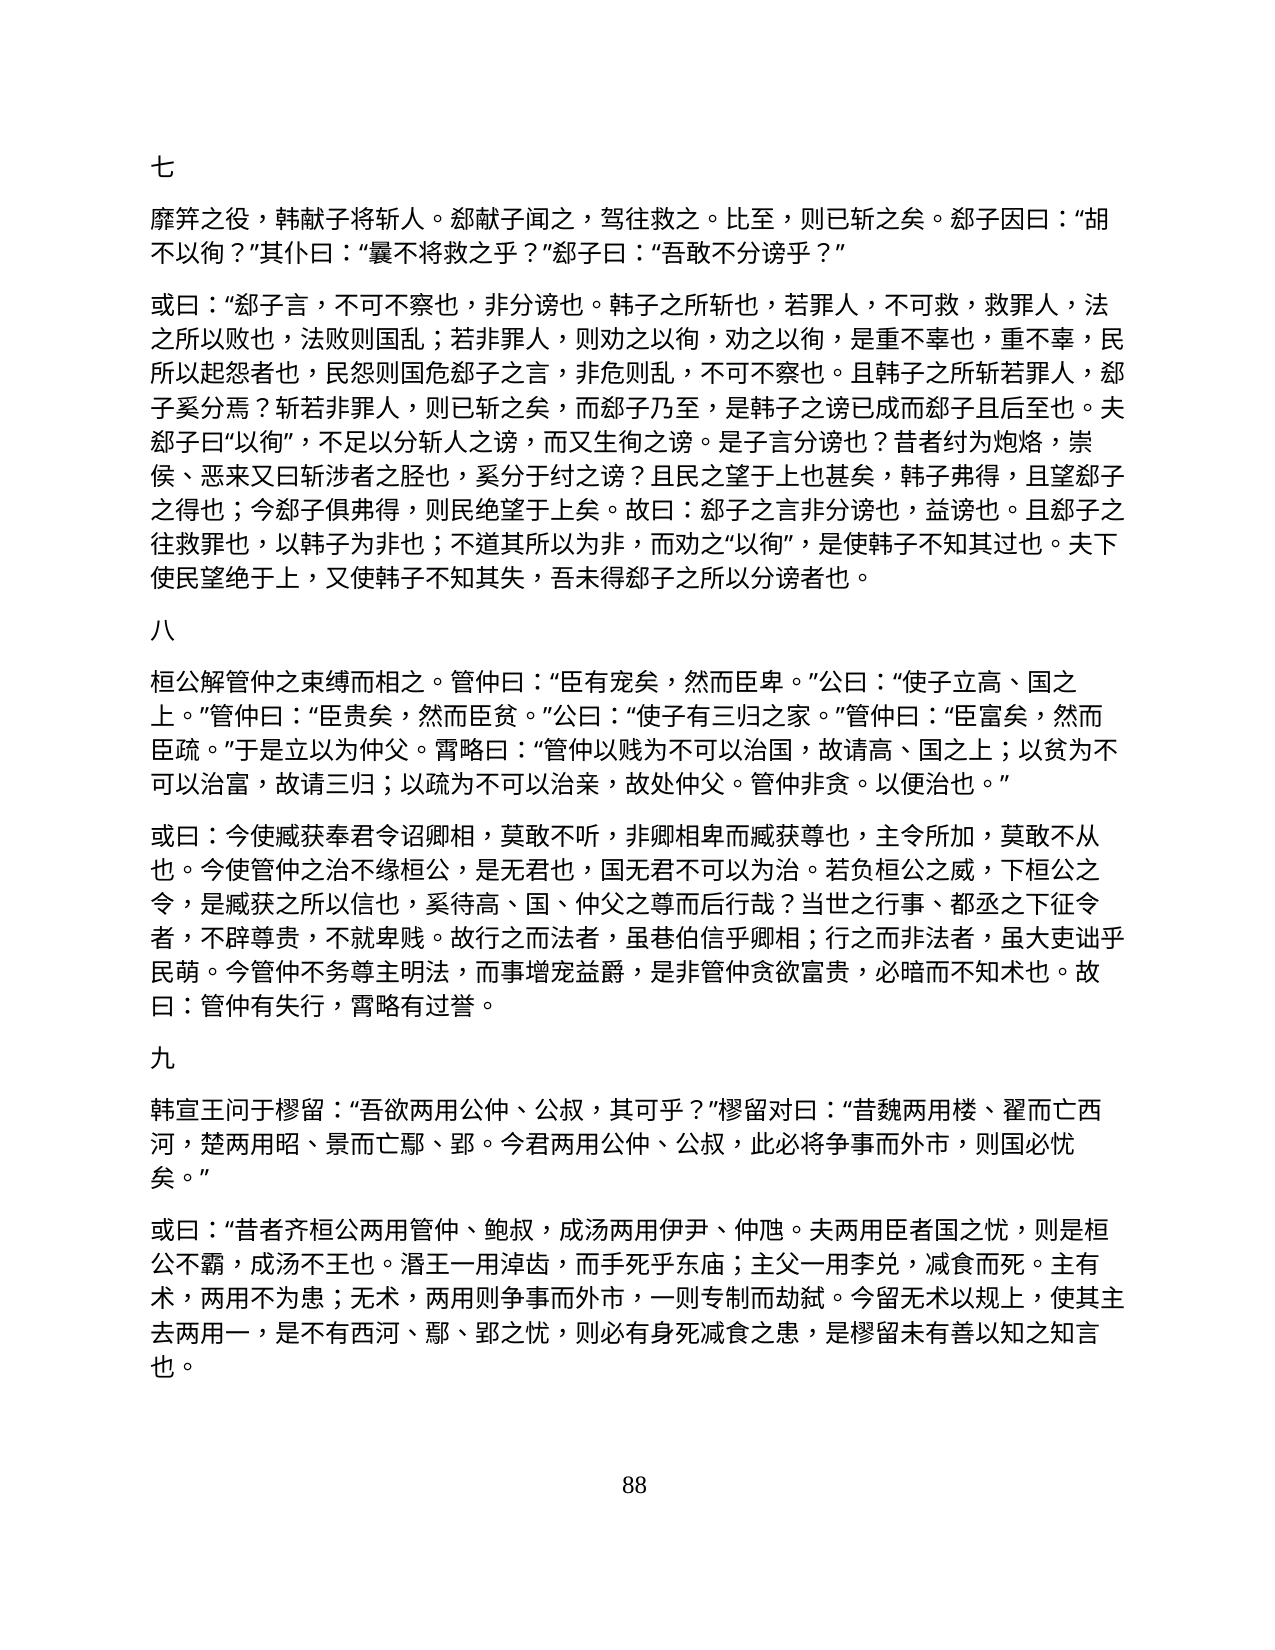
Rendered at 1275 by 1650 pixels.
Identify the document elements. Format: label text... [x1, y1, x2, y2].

text 七 [150, 150, 1125, 184]
text 靡笄之役，韩献子将斩人。郄献子闻之，驾往救之。比至，则已斩之矣。郄子因曰：“胡不以徇？”其仆曰：“曩不将救之乎？”郄子曰：“吾敢不分谤乎？” [150, 202, 1125, 270]
text 或曰：“昔者齐桓公两用管仲、鲍叔，成汤两用伊尹、仲虺。夫两用臣者国之忧，则是桓公不霸，成汤不王也。湣王一用淖齿，而手死乎东庙；主父一用李兑，减食而死。主有术，两用不为患；无术，两用则争事而外市，一则专制而劫弑。今留无术以规上，使其主去两用一，是不有西河、鄢、郢之忧，则必有身死减食之患，是樛留未有善以知之知言也。 [150, 1213, 1125, 1383]
text 八 [150, 612, 1125, 647]
text 桓公解管仲之束缚而相之。管仲曰：“臣有宠矣，然而臣卑。”公曰：“使子立高、国之上。”管仲曰：“臣贵矣，然而臣贫。”公曰：“使子有三归之家。”管仲曰：“臣富矣，然而臣疏。”于是立以为仲父。霄略曰：“管仲以贱为不可以治国，故请高、国之上；以贫为不可以治富，故请三归；以疏为不可以治亲，故处仲父。管仲非贪。以便治也。” [150, 664, 1125, 801]
text 或曰：“郄子言，不可不察也，非分谤也。韩子之所斩也，若罪人，不可救，救罪人，法之所以败也，法败则国乱；若非罪人，则劝之以徇，劝之以徇，是重不辜也，重不辜，民所以起怨者也，民怨则国危郄子之言，非危则乱，不可不察也。且韩子之所斩若罪人，郄子奚分焉？斩若非罪人，则已斩之矣，而郄子乃至，是韩子之谤已成而郄子且后至也。夫郄子曰“以徇”，不足以分斩人之谤，而又生徇之谤。是子言分谤也？昔者纣为炮烙，崇侯、恶来又曰斩涉者之胫也，奚分于纣之谤？且民之望于上也甚矣，韩子弗得，且望郄子之得也；今郄子俱弗得，则民绝望于上矣。故曰：郄子之言非分谤也，益谤也。且郄子之往救罪也，以韩子为非也；不道其所以为非，而劝之“以徇”，是使韩子不知其过也。夫下使民望绝于上，又使韩子不知其失，吾未得郄子之所以分谤者也。 [150, 288, 1125, 594]
text 或曰：今使臧获奉君令诏卿相，莫敢不听，非卿相卑而臧获尊也，主令所加，莫敢不从也。今使管仲之治不缘桓公，是无君也，国无君不可以为治。若负桓公之威，下桓公之令，是臧获之所以信也，奚待高、国、仲父之尊而后行哉？当世之行事、都丞之下征令者，不辟尊贵，不就卑贱。故行之而法者，虽巷伯信乎卿相；行之而非法者，虽大吏诎乎民萌。今管仲不务尊主明法，而事增宠益爵，是非管仲贪欲富贵，必暗而不知术也。故曰：管仲有失行，霄略有过誉。 [150, 819, 1125, 1023]
text 韩宣王问于樛留：“吾欲两用公仲、公叔，其可乎？”樛留对曰：“昔魏两用楼、翟而亡西河，楚两用昭、景而亡鄢、郢。今君两用公仲、公叔，此必将争事而外市，则国必忧矣。” [150, 1093, 1125, 1195]
text 九 [150, 1041, 1125, 1075]
